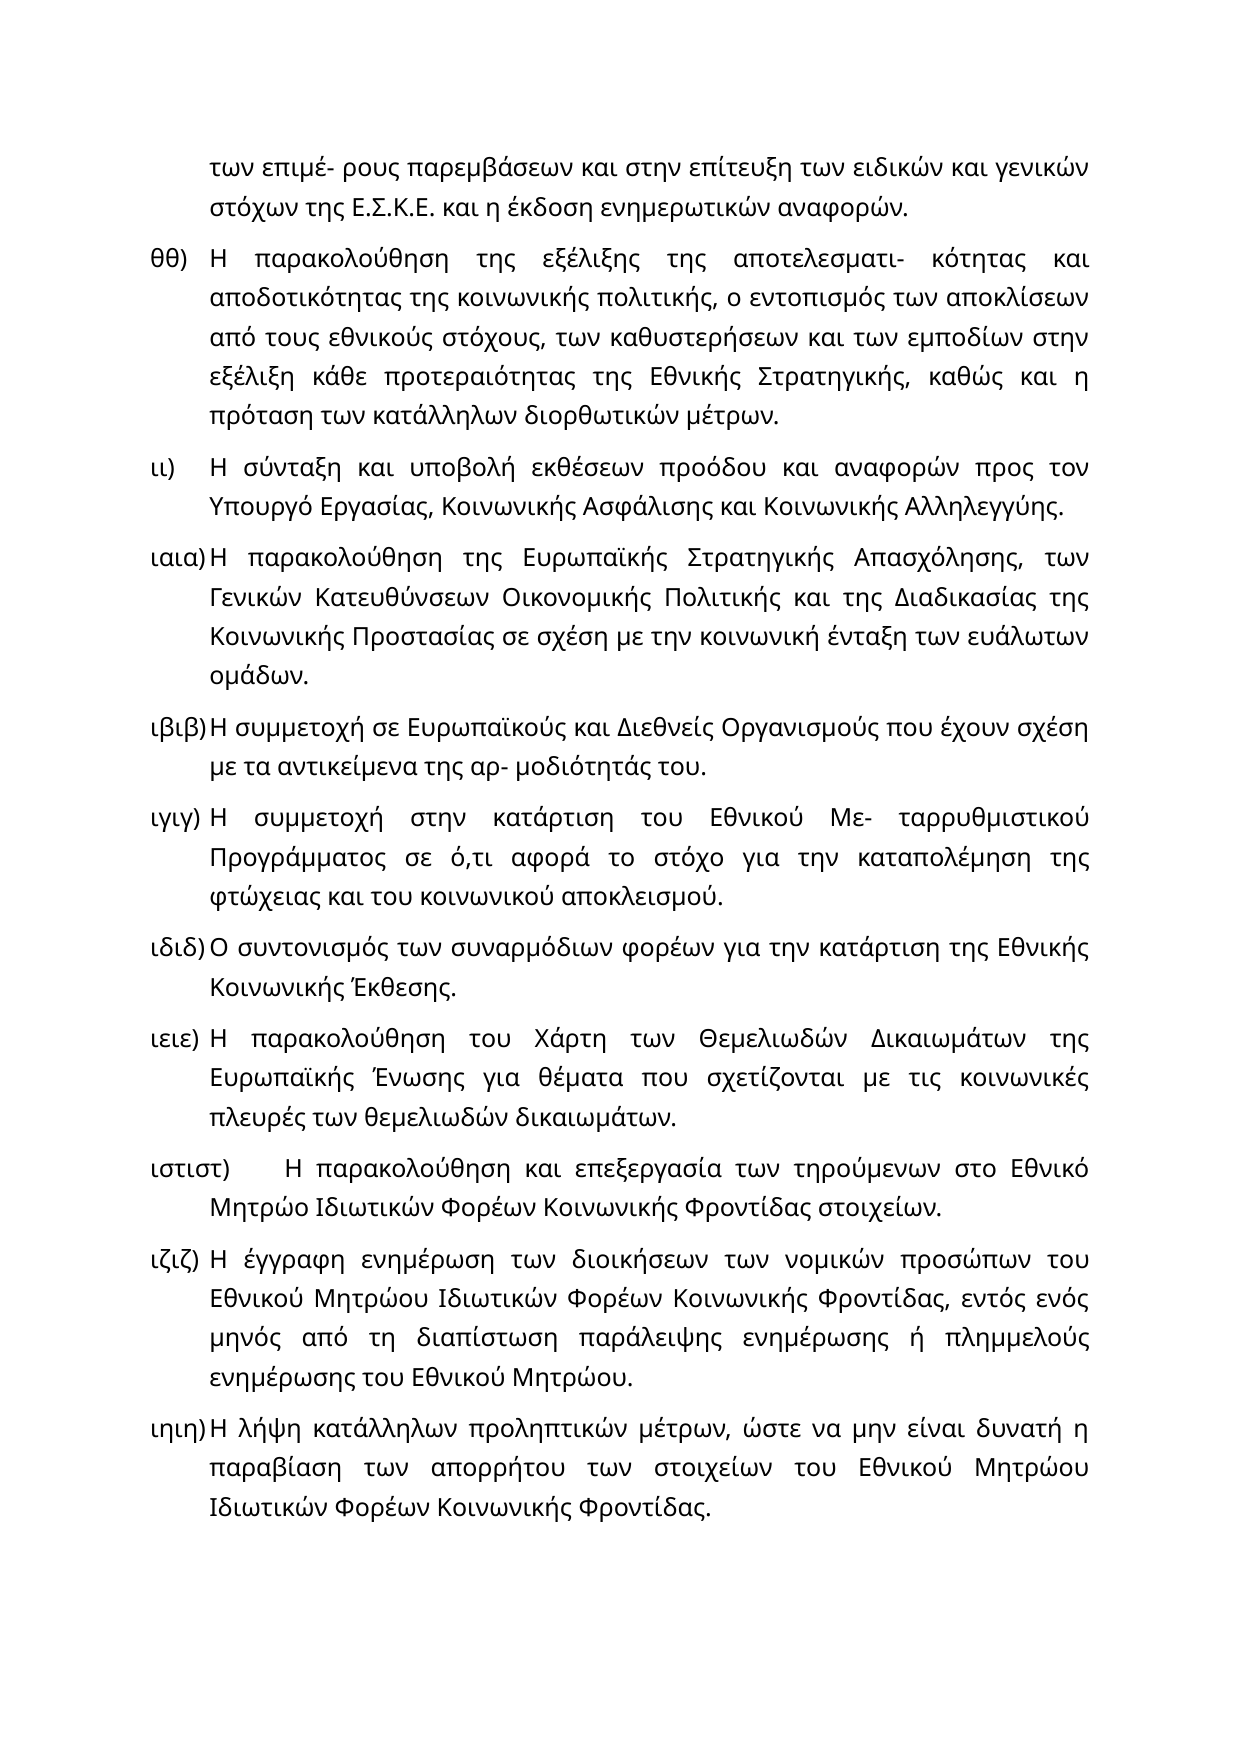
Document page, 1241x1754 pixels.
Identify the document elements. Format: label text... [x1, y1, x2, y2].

list θθ) Η παρακολούθηση της εξέλιξης της αποτελεσματι- κότητας και αποδοτικότητας της κοινωνικής πολιτικής, ο εντοπισμός των αποκλίσεων από τους εθνικούς στόχους, των καθυστερήσεων και των εμποδίων στην εξέλιξη κάθε προτεραιότητας της Εθνικής Στρατηγικής, καθώς και η πρόταση των κατάλληλων διορθωτικών μέτρων. [150, 241, 1090, 432]
list ιειε) Η παρακολούθηση του Χάρτη των Θεμελιωδών Δικαιωμάτων της Ευρωπαϊκής Ένωσης για θέματα που σχετίζονται με τις κοινωνικές πλευρές των θεμελιωδών δικαιωμάτων. [150, 1021, 1090, 1133]
list ιβιβ) Η συμμετοχή σε Ευρωπαϊκούς και Διεθνείς Οργανισμούς που έχουν σχέση με τα αντικείμενα της αρ- μοδιότητάς του. [150, 709, 1090, 782]
list ιι) Η σύνταξη και υποβολή εκθέσεων προόδου και αναφορών προς τον Υπουργό Εργασίας, Κοινωνικής Ασφάλισης και Κοινωνικής Αλληλεγγύης. [150, 449, 1090, 522]
list ιστιστ) Η παρακολούθηση και επεξεργασία των τηρούμενων στο Εθνικό Μητρώο Ιδιωτικών Φορέων Κοινωνικής Φροντίδας στοιχείων. [150, 1151, 1090, 1224]
list ιαια) Η παρακολούθηση της Ευρωπαϊκής Στρατηγικής Απασχόλησης, των Γενικών Κατευθύνσεων Οικονομικής Πολιτικής και της Διαδικασίας της Κοινωνικής Προστασίας σε σχέση με την κοινωνική ένταξη των ευάλωτων ομάδων. [150, 540, 1090, 692]
list ιδιδ) Ο συντονισμός των συναρμόδιων φορέων για την κατάρτιση της Εθνικής Κοινωνικής Έκθεσης. [150, 930, 1090, 1003]
list ιζιζ) Η έγγραφη ενημέρωση των διοικήσεων των νομικών προσώπων του Εθνικού Μητρώου Ιδιωτικών Φορέων Κοινωνικής Φροντίδας, εντός ενός μηνός από τη διαπίστωση παράλειψης ενημέρωσης ή πλημμελούς ενημέρωσης του Εθνικού Μητρώου. [150, 1242, 1090, 1393]
list ιηιη) Η λήψη κατάλληλων προληπτικών μέτρων, ώστε να μην είναι δυνατή η παραβίαση των απορρήτου των στοιχείων του Εθνικού Μητρώου Ιδιωτικών Φορέων Κοινωνικής Φροντίδας. [150, 1411, 1090, 1523]
list των επιμέ- ρους παρεμβάσεων και στην επίτευξη των ειδικών και γενικών στόχων της Ε.Σ.Κ.Ε. και η έκδοση ενημερωτικών αναφορών. [150, 150, 1090, 223]
list ιγιγ) Η συμμετοχή στην κατάρτιση του Εθνικού Με- ταρρυθμιστικού Προγράμματος σε ό,τι αφορά το στόχο για την καταπολέμηση της φτώχειας και του κοινωνικού αποκλεισμού. [150, 800, 1090, 912]
